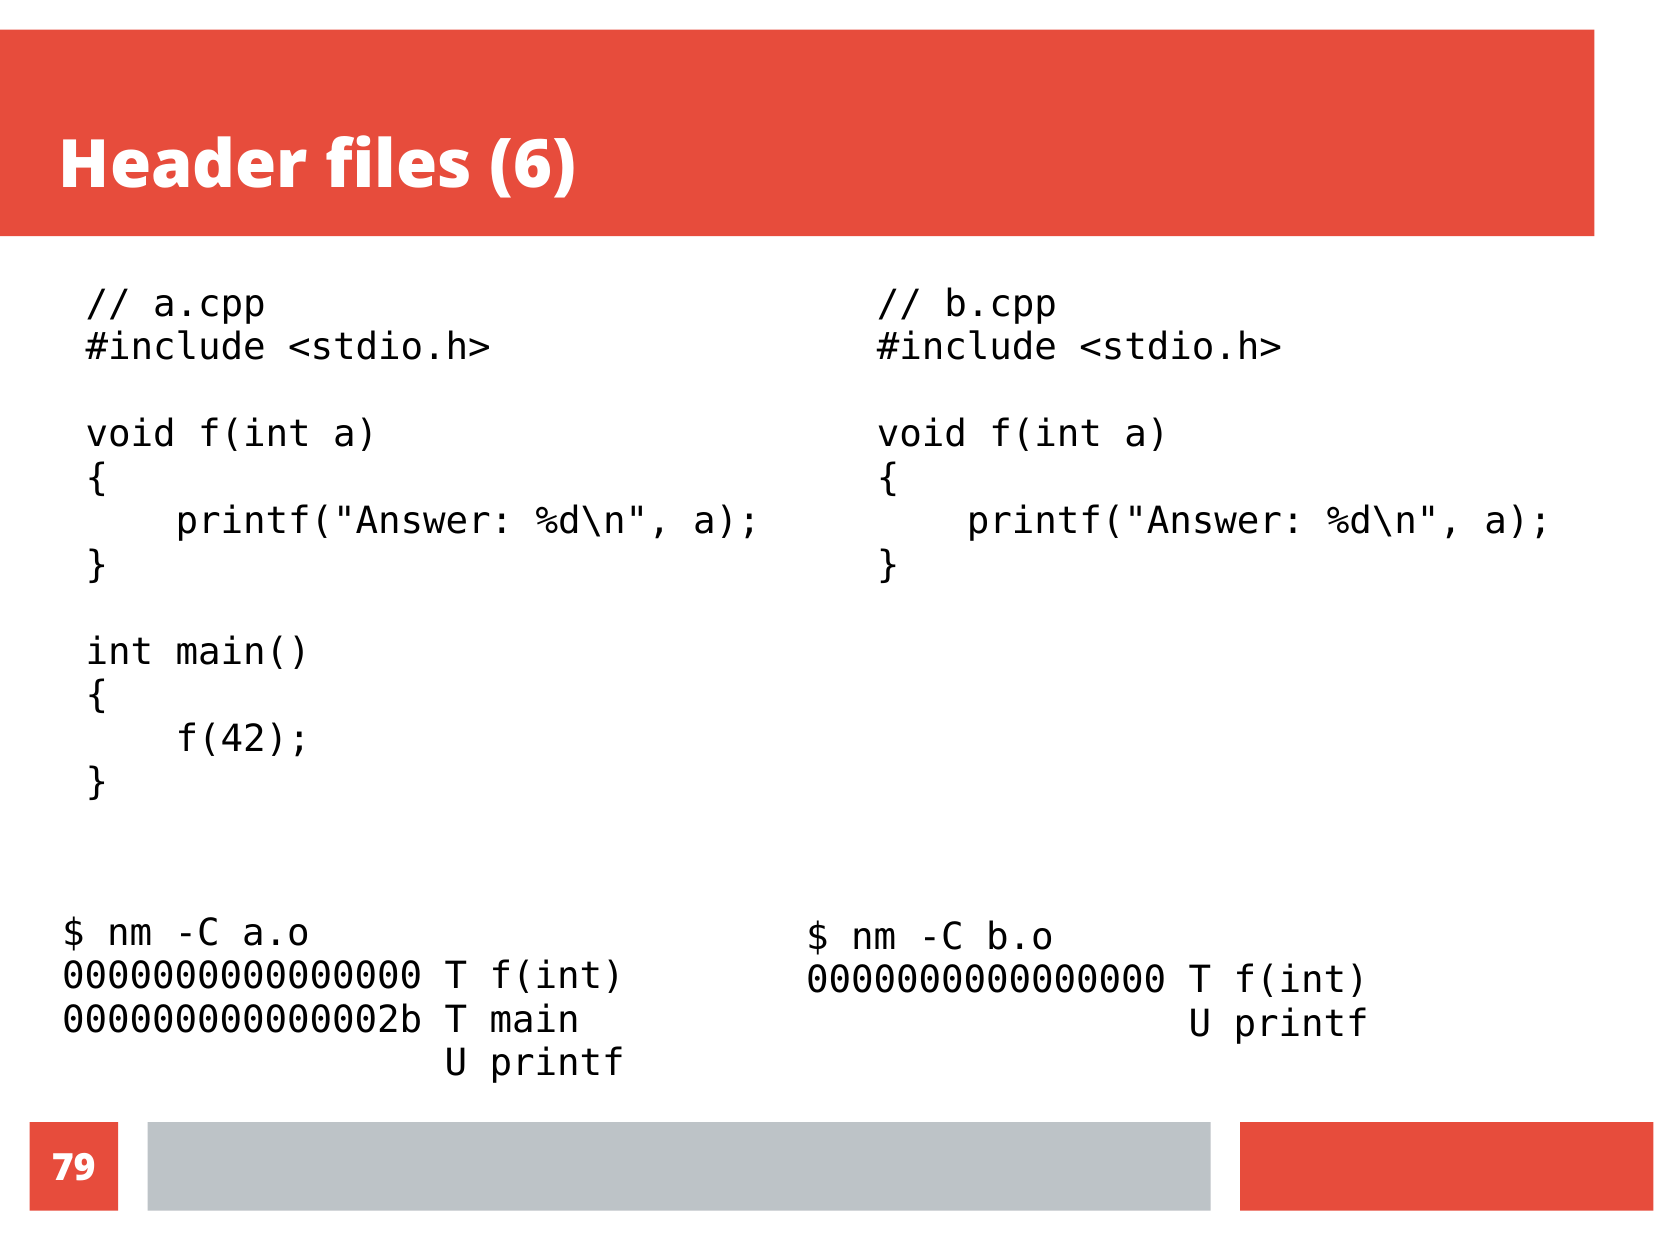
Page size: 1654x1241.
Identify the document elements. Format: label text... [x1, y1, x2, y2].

text_box $ nm -C a.o 0000000000000000 T f(int) 000000000000002b T main U printf [47, 902, 730, 1223]
text_box // b.cpp #include <stdio.h> void f(int a) { printf("Answer: %d\n", a); } [862, 274, 1583, 638]
text_box $ nm -C b.o 0000000000000000 T f(int) U printf [791, 907, 1654, 1140]
title Header files (6) [59, 59, 1595, 207]
text_box // a.cpp #include <stdio.h> void f(int a) { printf("Answer: %d\n", a); } int main() { f(42); } [70, 274, 780, 855]
